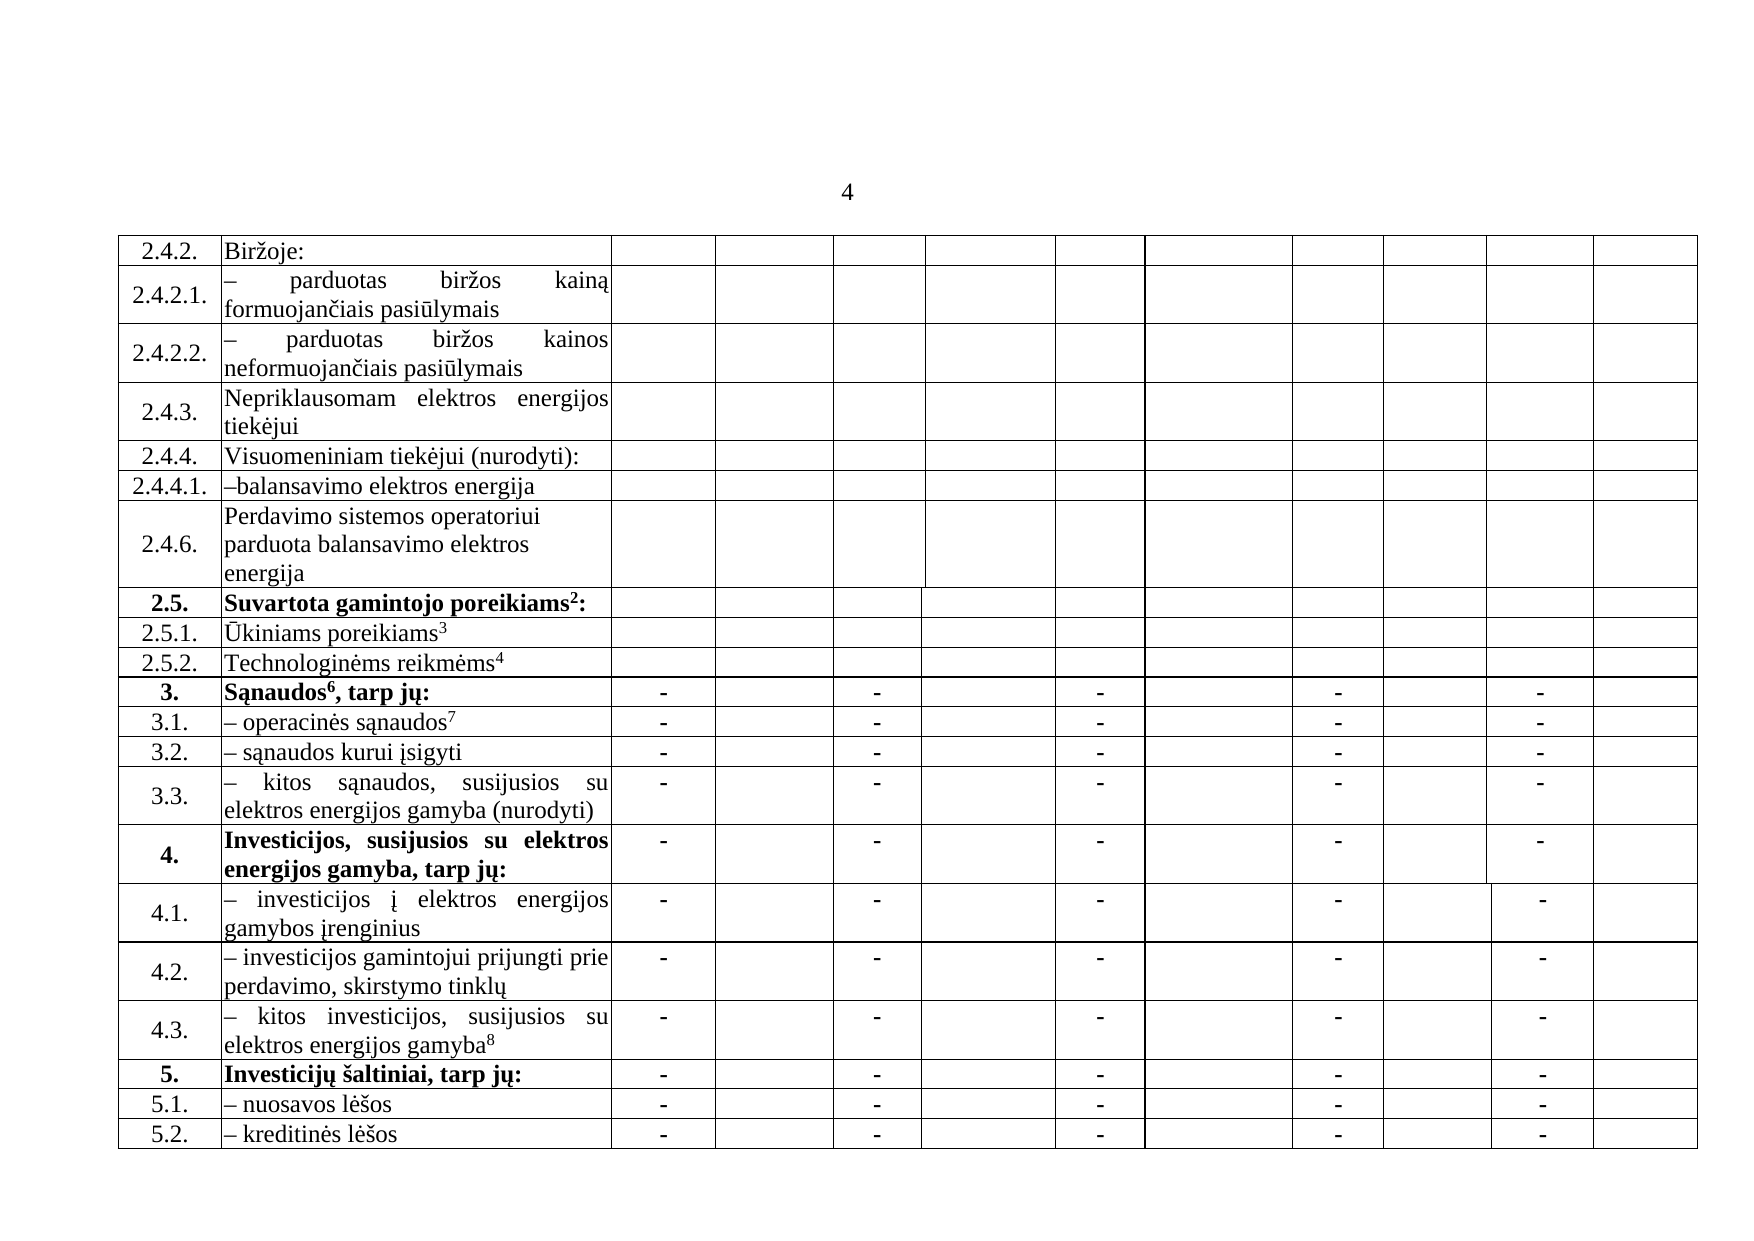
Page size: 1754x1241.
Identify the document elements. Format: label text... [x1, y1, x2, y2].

table_cell [716, 825, 833, 883]
table_cell [1594, 1001, 1697, 1058]
table_cell - [1056, 678, 1144, 706]
table_cell [922, 1060, 1055, 1088]
table_cell [1384, 737, 1486, 766]
table_cell 4. [119, 825, 221, 883]
table_cell [1146, 678, 1292, 706]
table_cell Perdavimo sistemos operatoriui parduota balansavimo elektros energija [222, 501, 611, 587]
table_cell – nuosavos lėšos [222, 1089, 611, 1118]
table_cell - [612, 707, 715, 736]
table_cell 3. [119, 678, 221, 706]
table_cell 2.5.1. [119, 618, 221, 647]
table_cell [1056, 618, 1144, 647]
table_cell Nepriklausomam elektros energijos tiekėjui [222, 383, 611, 440]
table_cell [1384, 767, 1486, 824]
table_cell - [1056, 825, 1144, 883]
table_cell [1146, 1089, 1292, 1118]
table_cell [1384, 648, 1486, 676]
table_cell - [834, 1060, 921, 1088]
table_cell [1594, 1089, 1697, 1118]
table_cell [926, 266, 1055, 323]
table_cell - [1293, 825, 1383, 883]
table_cell [1384, 1060, 1491, 1088]
table_cell [834, 588, 921, 617]
table_cell [1487, 501, 1593, 587]
table_cell [716, 648, 833, 676]
table_cell – investicijos į elektros energijos gamybos įrenginius [222, 884, 611, 941]
table_cell [926, 236, 1055, 264]
table_cell [1487, 588, 1593, 617]
table_cell - [612, 825, 715, 883]
table_cell [1293, 324, 1383, 382]
table_cell [1146, 648, 1292, 676]
table_cell [1146, 588, 1292, 617]
table_cell [1056, 266, 1144, 323]
table_cell - [612, 678, 715, 706]
table_cell 2.5.2. [119, 648, 221, 676]
table_cell [1594, 383, 1697, 440]
table_cell [1487, 383, 1593, 440]
table_cell [612, 618, 715, 647]
table_cell [922, 1089, 1055, 1118]
table_cell [926, 441, 1055, 470]
table_cell [926, 383, 1055, 440]
table_cell - [1487, 737, 1593, 766]
table_cell [1293, 648, 1383, 676]
table_cell - [1293, 707, 1383, 736]
table_cell – kitos investicijos, susijusios su elektros energijos gamyba8 [222, 1001, 611, 1058]
table_cell [1594, 236, 1697, 264]
table_cell [716, 943, 833, 1000]
table_cell [716, 266, 833, 323]
table_cell - [1056, 1060, 1144, 1088]
table_cell - [1056, 943, 1144, 1000]
table_cell Suvartota gamintojo poreikiams2: [222, 588, 611, 617]
table_cell [834, 471, 925, 500]
table_cell [1487, 236, 1593, 264]
table_cell [926, 501, 1055, 587]
table_cell [716, 324, 833, 382]
table_cell [612, 648, 715, 676]
table_cell - [834, 825, 921, 883]
table_cell – operacinės sąnaudos7 [222, 707, 611, 736]
table_cell [1594, 884, 1697, 941]
table_cell – investicijos gamintojui prijungti prie perdavimo, skirstymo tinklų [222, 943, 611, 1000]
table_cell [1056, 588, 1144, 617]
table_cell [1594, 471, 1697, 500]
table_cell 2.5. [119, 588, 221, 617]
table_cell [922, 678, 1055, 706]
table_cell [716, 737, 833, 766]
table_cell [1293, 266, 1383, 323]
table_cell Biržoje: [222, 236, 611, 264]
table_cell – kitos sąnaudos, susijusios su elektros energijos gamyba (nurodyti) [222, 767, 611, 824]
table_cell [1146, 501, 1292, 587]
table_cell [1384, 324, 1486, 382]
table_cell - [612, 1119, 715, 1148]
table_cell 2.4.2.2. [119, 324, 221, 382]
table_cell - [1487, 678, 1593, 706]
table_cell [1056, 383, 1144, 440]
table_cell [1056, 441, 1144, 470]
table_cell [1384, 1089, 1491, 1118]
table_cell [1487, 324, 1593, 382]
table_cell - [1056, 1089, 1144, 1118]
table_cell [834, 236, 925, 264]
table_cell - [834, 737, 921, 766]
table_cell - [834, 1119, 921, 1148]
table_cell [1594, 501, 1697, 587]
table_cell - [1487, 707, 1593, 736]
table_cell - [1293, 767, 1383, 824]
table_cell [922, 767, 1055, 824]
table_cell [1594, 707, 1697, 736]
table_cell [612, 266, 715, 323]
table_cell - [834, 767, 921, 824]
table_cell 3.3. [119, 767, 221, 824]
table_cell [834, 648, 921, 676]
table_cell [1384, 501, 1486, 587]
table_cell – sąnaudos kurui įsigyti [222, 737, 611, 766]
table_cell [834, 618, 921, 647]
table_cell Investicijos, susijusios su elektros energijos gamyba, tarp jų: [222, 825, 611, 883]
table_cell [1293, 588, 1383, 617]
table_cell [1384, 707, 1486, 736]
table_cell [1594, 441, 1697, 470]
table_cell [1594, 618, 1697, 647]
table_cell [834, 383, 925, 440]
table_cell [1146, 1001, 1292, 1058]
table_cell [922, 648, 1055, 676]
table_cell –balansavimo elektros energija [222, 471, 611, 500]
table_cell [1056, 471, 1144, 500]
table_cell [716, 1089, 833, 1118]
table_cell [1146, 825, 1292, 883]
table_cell [1384, 266, 1486, 323]
table_cell [1384, 588, 1486, 617]
table_cell 2.4.4.1. [119, 471, 221, 500]
table_cell [612, 236, 715, 264]
table_cell - [1293, 1089, 1383, 1118]
table_cell [1487, 648, 1593, 676]
table_cell - [834, 1001, 921, 1058]
table_cell 2.4.6. [119, 501, 221, 587]
table_cell [1594, 1119, 1697, 1148]
table_cell - [1293, 1119, 1383, 1148]
table_cell [1056, 324, 1144, 382]
table_cell Technologinėms reikmėms4 [222, 648, 611, 676]
table_cell [716, 767, 833, 824]
table_cell - [1056, 1001, 1144, 1058]
table_cell 2.4.4. [119, 441, 221, 470]
table_cell [1293, 471, 1383, 500]
table_cell - [1293, 737, 1383, 766]
table_cell [716, 678, 833, 706]
table_cell - [1056, 767, 1144, 824]
table_cell [1487, 441, 1593, 470]
table_cell [922, 588, 1055, 617]
table_cell [922, 1119, 1055, 1148]
table_cell [716, 471, 833, 500]
table_cell [1594, 737, 1697, 766]
table_cell [716, 441, 833, 470]
table_cell [1384, 825, 1486, 883]
table_cell [1146, 324, 1292, 382]
table_cell [922, 707, 1055, 736]
table_cell [716, 1001, 833, 1058]
table_cell [1146, 884, 1292, 941]
table_cell - [1056, 1119, 1144, 1148]
table_cell 5.2. [119, 1119, 221, 1148]
table_cell [612, 324, 715, 382]
table_cell - [1056, 707, 1144, 736]
table_cell - [612, 1060, 715, 1088]
table_cell - [834, 943, 921, 1000]
table_cell 2.4.2. [119, 236, 221, 264]
table_cell [1384, 1119, 1491, 1148]
table_cell [1056, 501, 1144, 587]
table_cell [1594, 767, 1697, 824]
table_cell [1293, 383, 1383, 440]
table_cell [1293, 441, 1383, 470]
table_cell [1384, 236, 1486, 264]
table_cell [1056, 236, 1144, 264]
table_cell [1594, 648, 1697, 676]
table_cell [1146, 943, 1292, 1000]
table_cell [922, 884, 1055, 941]
table_cell - [834, 678, 921, 706]
table_cell - [1492, 884, 1593, 941]
table_cell Investicijų šaltiniai, tarp jų: [222, 1060, 611, 1088]
table_cell - [1492, 1089, 1593, 1118]
table_cell [922, 825, 1055, 883]
table_cell [1487, 618, 1593, 647]
table_cell [716, 618, 833, 647]
table_cell - [1293, 678, 1383, 706]
table_cell [716, 501, 833, 587]
table_cell [1594, 324, 1697, 382]
table_cell [922, 1001, 1055, 1058]
table_cell [1146, 383, 1292, 440]
table_cell - [834, 707, 921, 736]
table_cell - [612, 767, 715, 824]
table_cell [716, 884, 833, 941]
table_cell [926, 471, 1055, 500]
table_cell [1146, 471, 1292, 500]
table_cell [1293, 236, 1383, 264]
table_cell – parduotas biržos kainą formuojančiais pasiūlymais [222, 266, 611, 323]
table_cell 3.2. [119, 737, 221, 766]
table_cell [1487, 266, 1593, 323]
table_cell [1293, 501, 1383, 587]
table_cell [716, 1060, 833, 1088]
table_cell [716, 1119, 833, 1148]
table_cell 5.1. [119, 1089, 221, 1118]
table_cell [1594, 1060, 1697, 1088]
table_cell [612, 501, 715, 587]
table_cell [1146, 441, 1292, 470]
table_cell [1146, 767, 1292, 824]
table_cell [1384, 678, 1486, 706]
table_cell [612, 383, 715, 440]
table_cell [716, 383, 833, 440]
table_cell [1146, 266, 1292, 323]
table_cell – kreditinės lėšos [222, 1119, 611, 1148]
table_cell [922, 737, 1055, 766]
table_cell [1056, 648, 1144, 676]
table_cell - [612, 884, 715, 941]
table_cell [612, 588, 715, 617]
table_cell [834, 266, 925, 323]
table_cell [1594, 266, 1697, 323]
table_cell [612, 441, 715, 470]
table_cell [716, 236, 833, 264]
table_cell [834, 324, 925, 382]
table_cell [1146, 1060, 1292, 1088]
table_cell [1384, 943, 1491, 1000]
table_cell [1293, 618, 1383, 647]
table_cell - [1492, 943, 1593, 1000]
table_cell [1594, 825, 1697, 883]
table_cell - [1293, 1001, 1383, 1058]
table_cell 5. [119, 1060, 221, 1088]
table_cell - [834, 1089, 921, 1118]
table_cell [716, 707, 833, 736]
table_cell [1487, 471, 1593, 500]
table_cell 4.2. [119, 943, 221, 1000]
table_cell [1594, 588, 1697, 617]
table_cell - [1293, 884, 1383, 941]
table_cell - [612, 737, 715, 766]
table_cell [1384, 618, 1486, 647]
table_cell 2.4.2.1. [119, 266, 221, 323]
table_cell [1594, 943, 1697, 1000]
table_cell [1384, 441, 1486, 470]
table_cell - [1056, 737, 1144, 766]
table_cell [1146, 618, 1292, 647]
table_cell [1594, 678, 1697, 706]
table_cell - [1492, 1060, 1593, 1088]
table_cell - [1487, 767, 1593, 824]
table_cell 3.1. [119, 707, 221, 736]
table_cell Sąnaudos6, tarp jų: [222, 678, 611, 706]
table_cell [922, 943, 1055, 1000]
table_cell [1384, 383, 1486, 440]
table_cell [1384, 884, 1491, 941]
table_cell [1384, 1001, 1491, 1058]
table_cell [716, 588, 833, 617]
table_cell - [1293, 1060, 1383, 1088]
table_cell [834, 501, 925, 587]
table_cell - [1056, 884, 1144, 941]
table_cell [834, 441, 925, 470]
table_cell Visuomeniniam tiekėjui (nurodyti): [222, 441, 611, 470]
table_cell [1146, 1119, 1292, 1148]
table_cell [612, 471, 715, 500]
table_cell – parduotas biržos kainos neformuojančiais pasiūlymais [222, 324, 611, 382]
table_cell - [1487, 825, 1593, 883]
table_cell [1146, 707, 1292, 736]
table_cell - [612, 1089, 715, 1118]
table_cell 4.3. [119, 1001, 221, 1058]
table_cell [1146, 236, 1292, 264]
table_cell [926, 324, 1055, 382]
table_cell [1146, 737, 1292, 766]
table_cell 2.4.3. [119, 383, 221, 440]
table_cell 4.1. [119, 884, 221, 941]
table_cell - [612, 1001, 715, 1058]
table_cell - [1492, 1119, 1593, 1148]
table_cell [922, 618, 1055, 647]
table_cell - [612, 943, 715, 1000]
table_cell Ūkiniams poreikiams3 [222, 618, 611, 647]
table_cell - [1293, 943, 1383, 1000]
table_cell - [834, 884, 921, 941]
table_cell - [1492, 1001, 1593, 1058]
table_cell [1384, 471, 1486, 500]
